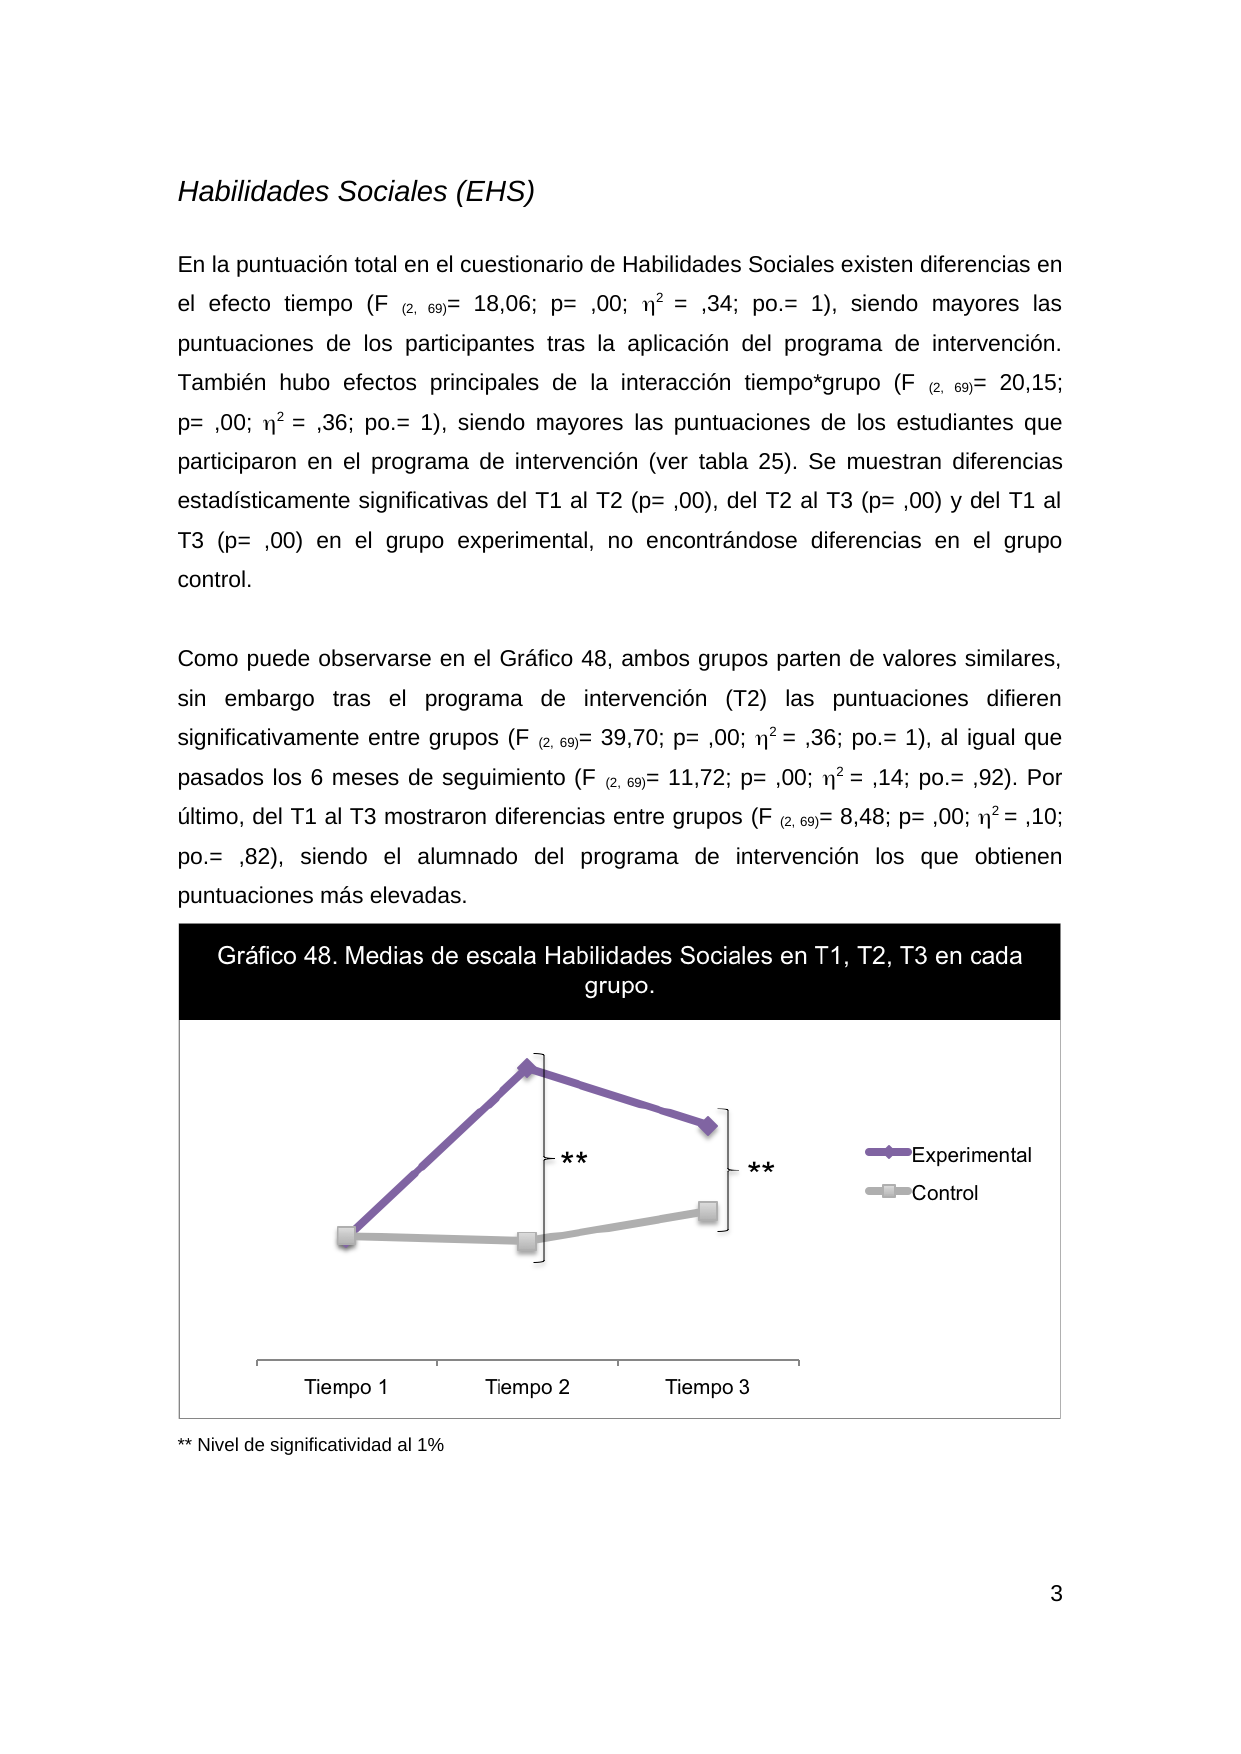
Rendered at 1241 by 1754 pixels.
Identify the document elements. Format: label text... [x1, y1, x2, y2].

text Como puede observarse en el Gráfico 48, ambos grupos parten de valores similares, sin embargo tras el programa de intervención (T2) las puntuaciones difieren significativamente entre grupos (F (2, 69)= 39,70; p= ,00; 2 = ,36; po.= 1), al igual que pasados los 6 meses de seguimiento (F (2, 69)= 11,72; p= ,00; 2 = ,14; po.= ,92). Por último, del T1 al T3 mostraron diferencias entre grupos (F (2, 69)= 8,48; p= ,00; 2 = ,10; po.= ,82), siendo el alumnado del programa de intervención los que obtienen puntuaciones más elevadas. [177, 645, 1063, 909]
text ** Nivel de significatividad al 1% [177, 1434, 1063, 1455]
text Habilidades Sociales (EHS) [177, 174, 1063, 207]
text En la puntuación total en el cuestionario de Habilidades Sociales existen diferencias en el efecto tiempo (F (2, 69)= 18,06; p= ,00; 2 = ,34; po.= 1), siendo mayores las puntuaciones de los participantes tras la aplicación del programa de intervención. También hubo efectos principales de la interacción tiempo*grupo (F (2, 69)= 20,15; p= ,00; 2 = ,36; po.= 1), siendo mayores las puntuaciones de los estudiantes que participaron en el programa de intervención (ver tabla 25). Se muestran diferencias estadísticamente significativas del T1 al T2 (p= ,00), del T2 al T3 (p= ,00) y del T1 al T3 (p= ,00) en el grupo experimental, no encontrándose diferencias en el grupo control. [177, 251, 1063, 593]
picture [178, 923, 1061, 1419]
